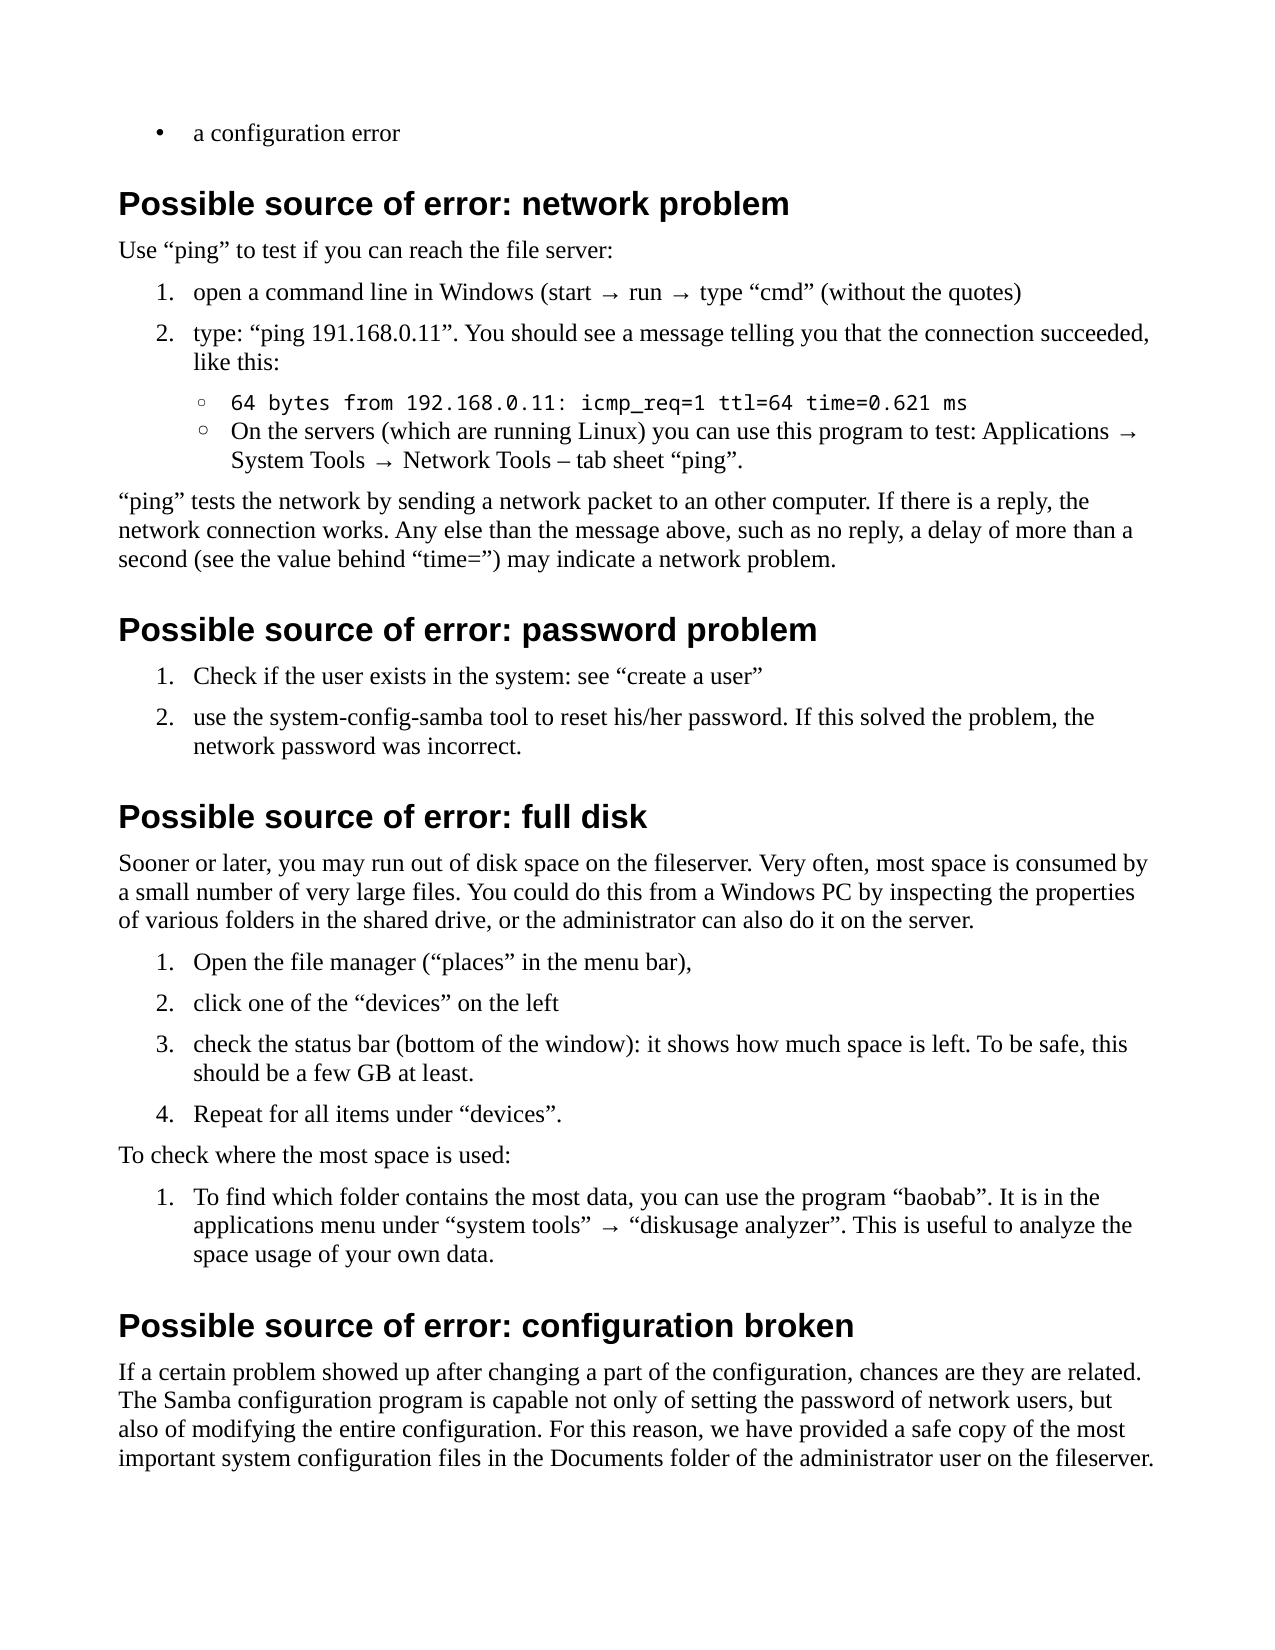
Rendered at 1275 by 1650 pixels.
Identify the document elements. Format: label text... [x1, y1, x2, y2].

text Sooner or later, you may run out of disk space on the fileserver. Very often, most space is consumed by a small number of very large files. You could do this from a Windows PC by inspecting the properties of various folders in the shared drive, or the administrator can also do it on the server. [118, 848, 1157, 934]
subtitle Possible source of error: network problem [118, 184, 1157, 223]
list On the servers (which are running Linux) you can use this program to test: Applications → System Tools → Network Tools – tab sheet “ping”. [193, 416, 1157, 474]
subtitle Possible source of error: password problem [118, 610, 1157, 648]
list Repeat for all items under “devices”. [156, 1099, 1157, 1128]
subtitle Possible source of error: configuration broken [118, 1306, 1157, 1344]
text To check where the most space is used: [118, 1141, 1157, 1169]
list 64 bytes from 192.168.0.11: icmp_req=1 ttl=64 time=0.621 ms [193, 388, 1157, 416]
list click one of the “devices” on the left [156, 988, 1157, 1017]
list open a command line in Windows (start → run → type “cmd” (without the quotes) [156, 277, 1157, 305]
subtitle Possible source of error: full disk [118, 797, 1157, 836]
text “ping” tests the network by sending a network packet to an other computer. If there is a reply, the network connection works. Any else than the message above, such as no reply, a delay of more than a second (see the value behind “time=”) may indicate a network problem. [118, 486, 1157, 572]
text Use “ping” to test if you can reach the file server: [118, 235, 1157, 264]
list To find which folder contains the most data, you can use the program “baobab”. It is in the applications menu under “system tools” → “diskusage analyzer”. This is useful to analyze the space usage of your own data. [156, 1182, 1157, 1268]
list Check if the user exists in the system: see “create a user” [156, 661, 1157, 690]
text If a certain problem showed up after changing a part of the configuration, chances are they are related. The Samba configuration program is capable not only of setting the password of network users, but also of modifying the entire configuration. For this reason, we have provided a safe copy of the most important system configuration files in the Documents folder of the administrator user on the fileserver. [118, 1357, 1157, 1472]
list a configuration error [156, 118, 1157, 147]
list check the status bar (bottom of the window): it shows how much space is left. To be safe, this should be a few GB at least. [156, 1029, 1157, 1087]
list type: “ping 191.168.0.11”. You should see a message telling you that the connection succeeded, like this: [156, 318, 1157, 375]
list Open the file manager (“places” in the menu bar), [156, 947, 1157, 976]
list use the system-config-samba tool to reset his/her password. If this solved the problem, the network password was incorrect. [156, 702, 1157, 760]
